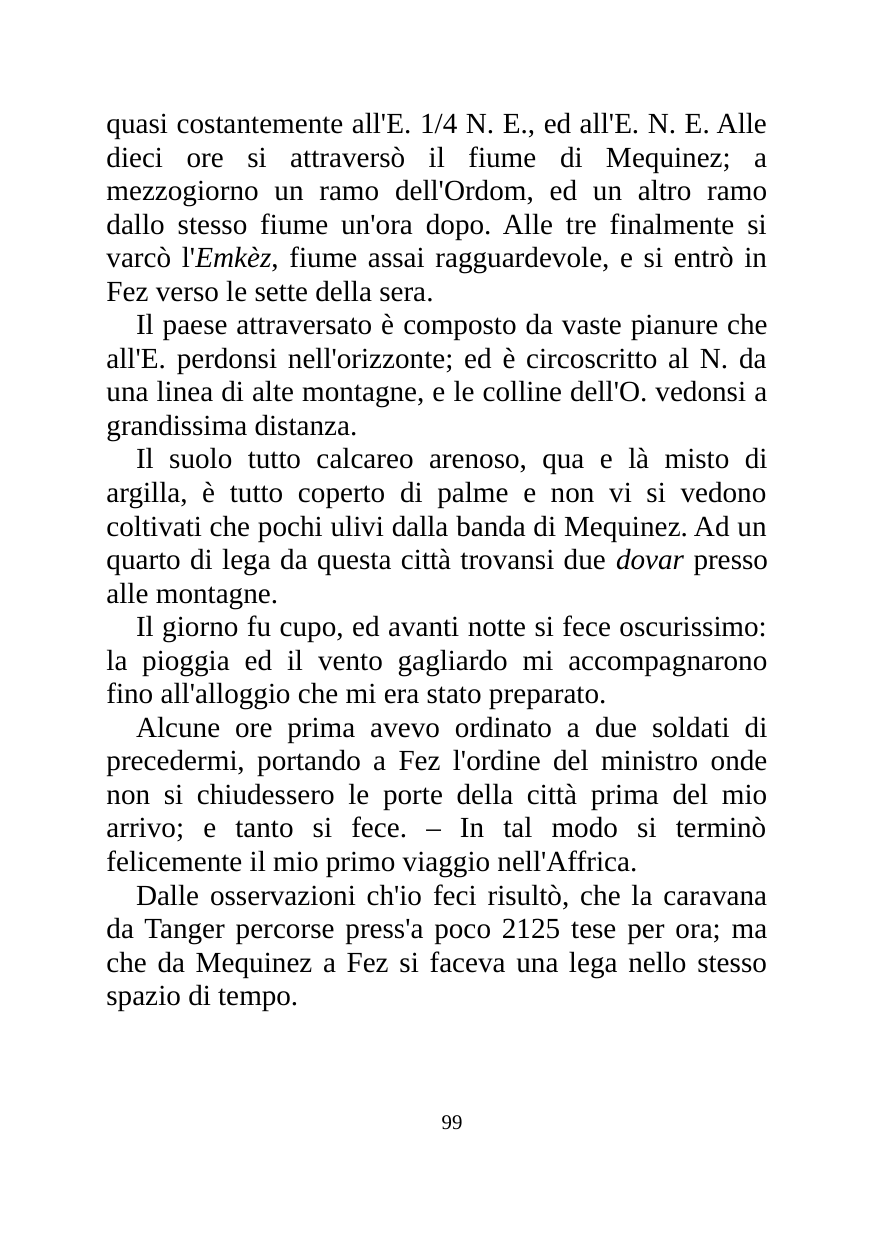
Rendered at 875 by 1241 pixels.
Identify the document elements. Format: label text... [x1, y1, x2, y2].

text Alcune ore prima avevo ordinato a due soldati di precedermi, portando a Fez l'ordine del ministro onde non si chiudessero le porte della città prima del mio arrivo; e tanto si fece. – In tal modo si terminò felicemente il mio primo viaggio nell'Affrica. [106, 710, 768, 878]
text Dalle osservazioni ch'io feci risultò, che la caravana da Tanger percorse press'a poco 2125 tese per ora; ma che da Mequinez a Fez si faceva una lega nello stesso spazio di tempo. [106, 878, 768, 1012]
text quasi costantemente all'E. 1/4 N. E., ed all'E. N. E. Alle dieci ore si attraversò il fiume di Mequinez; a mezzogiorno un ramo dell'Ordom, ed un altro ramo dallo stesso fiume un'ora dopo. Alle tre finalmente si varcò l'Emkèz, fiume assai ragguardevole, e si entrò in Fez verso le sette della sera. [106, 106, 768, 307]
text Il giorno fu cupo, ed avanti notte si fece oscurissimo: la pioggia ed il vento gagliardo mi accompagnarono fino all'alloggio che mi era stato preparato. [106, 609, 768, 710]
text Il paese attraversato è composto da vaste pianure che all'E. perdonsi nell'orizzonte; ed è circoscritto al N. da una linea di alte montagne, e le colline dell'O. vedonsi a grandissima distanza. [106, 307, 768, 442]
text Il suolo tutto calcareo arenoso, qua e là misto di argilla, è tutto coperto di palme e non vi si vedono coltivati che pochi ulivi dalla banda di Mequinez. Ad un quarto di lega da questa città trovansi due dovar presso alle montagne. [106, 442, 768, 609]
